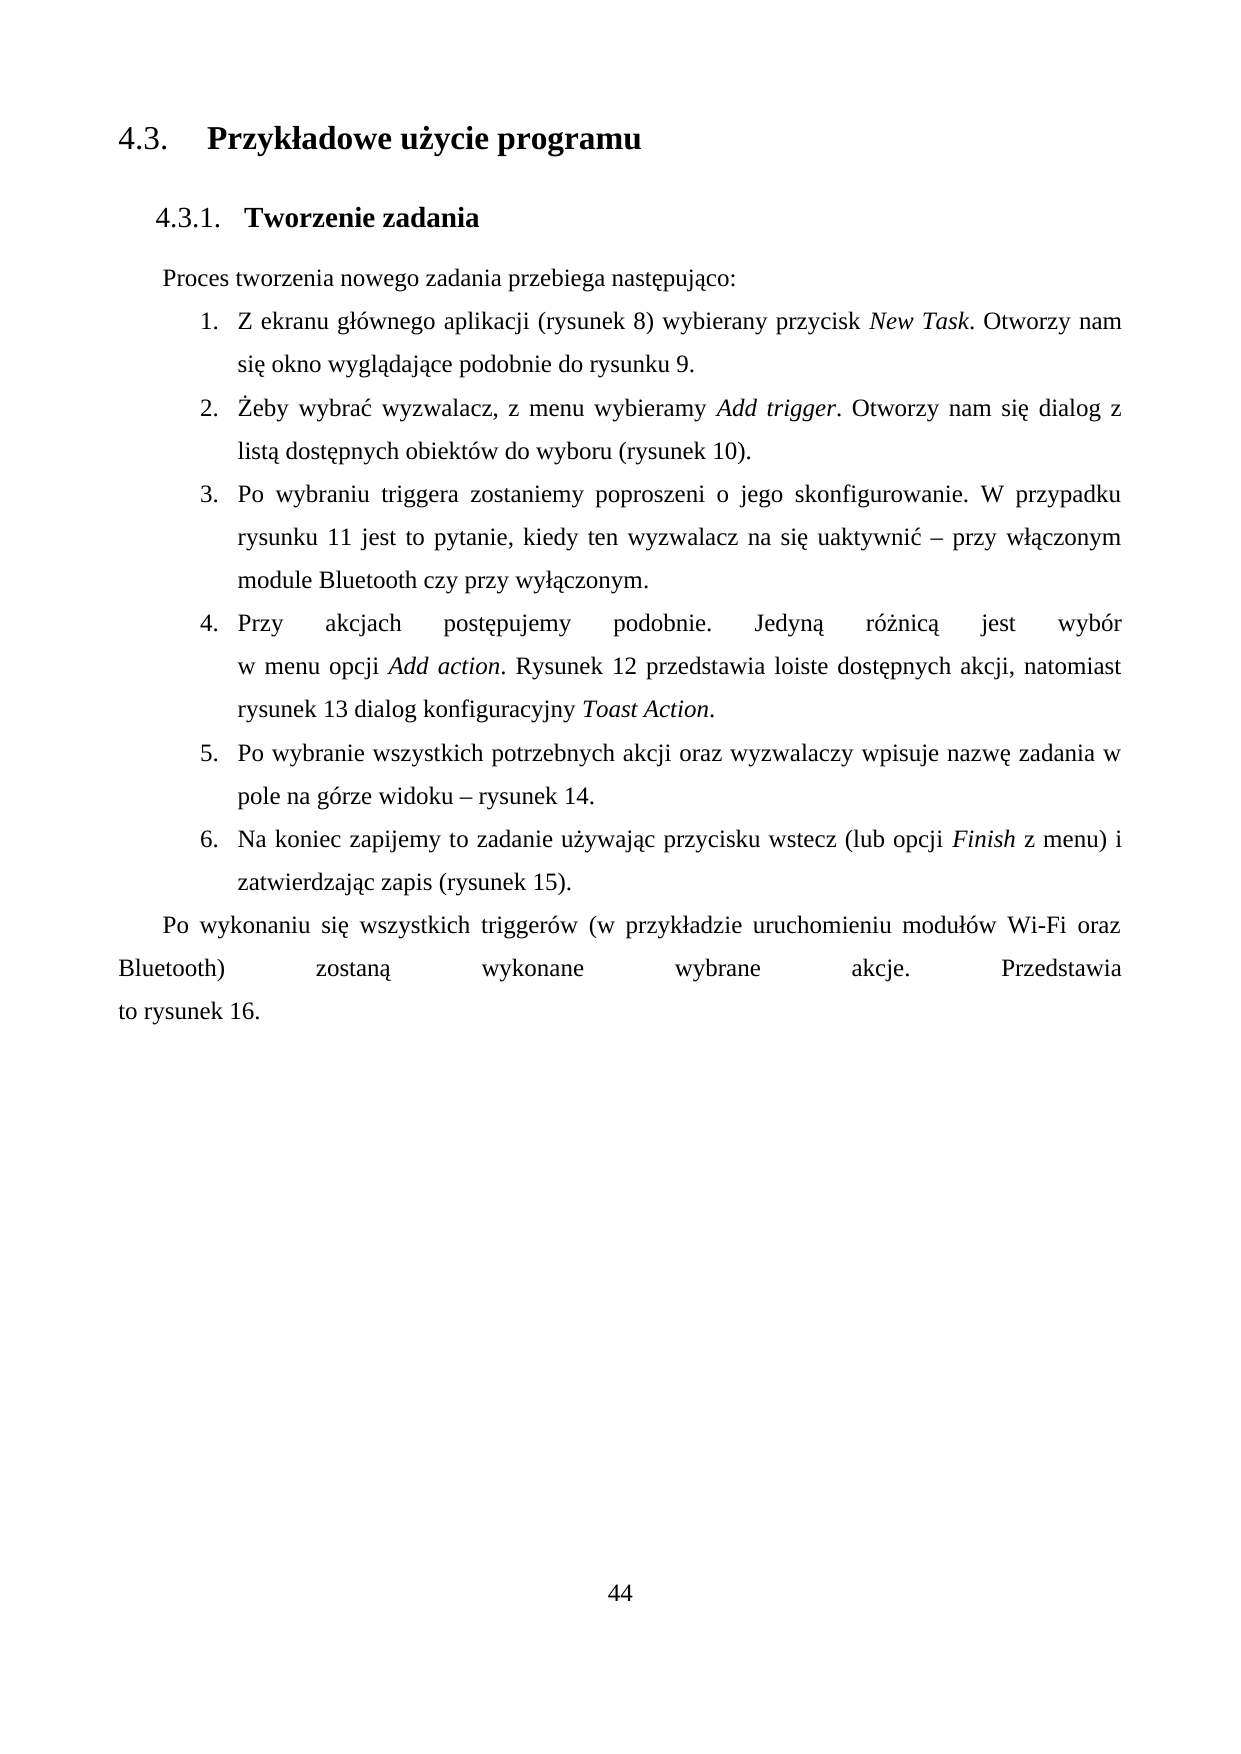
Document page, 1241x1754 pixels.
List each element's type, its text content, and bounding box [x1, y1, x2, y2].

text Po wykonaniu się wszystkich triggerów (w przykładzie uruchomieniu modułów Wi-Fi oraz Bluetooth) zostaną wykonane wybrane akcje. Przedstawia to rysunek 16. [118, 910, 1122, 1025]
list Na koniec zapijemy to zadanie używając przycisku wstecz (lub opcji Finish z menu) i zatwierdzając zapis (rysunek 15). [200, 824, 1122, 896]
text Proces tworzenia nowego zadania przebiega następująco: [118, 263, 1122, 292]
list Przy akcjach postępujemy podobnie. Jedyną różnicą jest wybór w menu opcji Add action. Rysunek 12 przedstawia loiste dostępnych akcji, natomiast rysunek 13 dialog konfiguracyjny Toast Action. [200, 608, 1122, 723]
list Żeby wybrać wyzwalacz, z menu wybieramy Add trigger. Otworzy nam się dialog z listą dostępnych obiektów do wyboru (rysunek 10). [200, 393, 1122, 464]
subtitle Tworzenie zadania [155, 200, 1122, 233]
list Z ekranu głównego aplikacji (rysunek 8) wybierany przycisk New Task. Otworzy nam się okno wyglądające podobnie do rysunku 9. [200, 306, 1122, 378]
list Po wybraniu triggera zostaniemy poproszeni o jego skonfigurowanie. W przypadku rysunku 11 jest to pytanie, kiedy ten wyzwalacz na się uaktywnić – przy włączonym module Bluetooth czy przy wyłączonym. [200, 479, 1122, 594]
list Po wybranie wszystkich potrzebnych akcji oraz wyzwalaczy wpisuje nazwę zadania w pole na górze widoku – rysunek 14. [200, 738, 1122, 809]
subtitle Przykładowe użycie programu [118, 118, 1122, 156]
